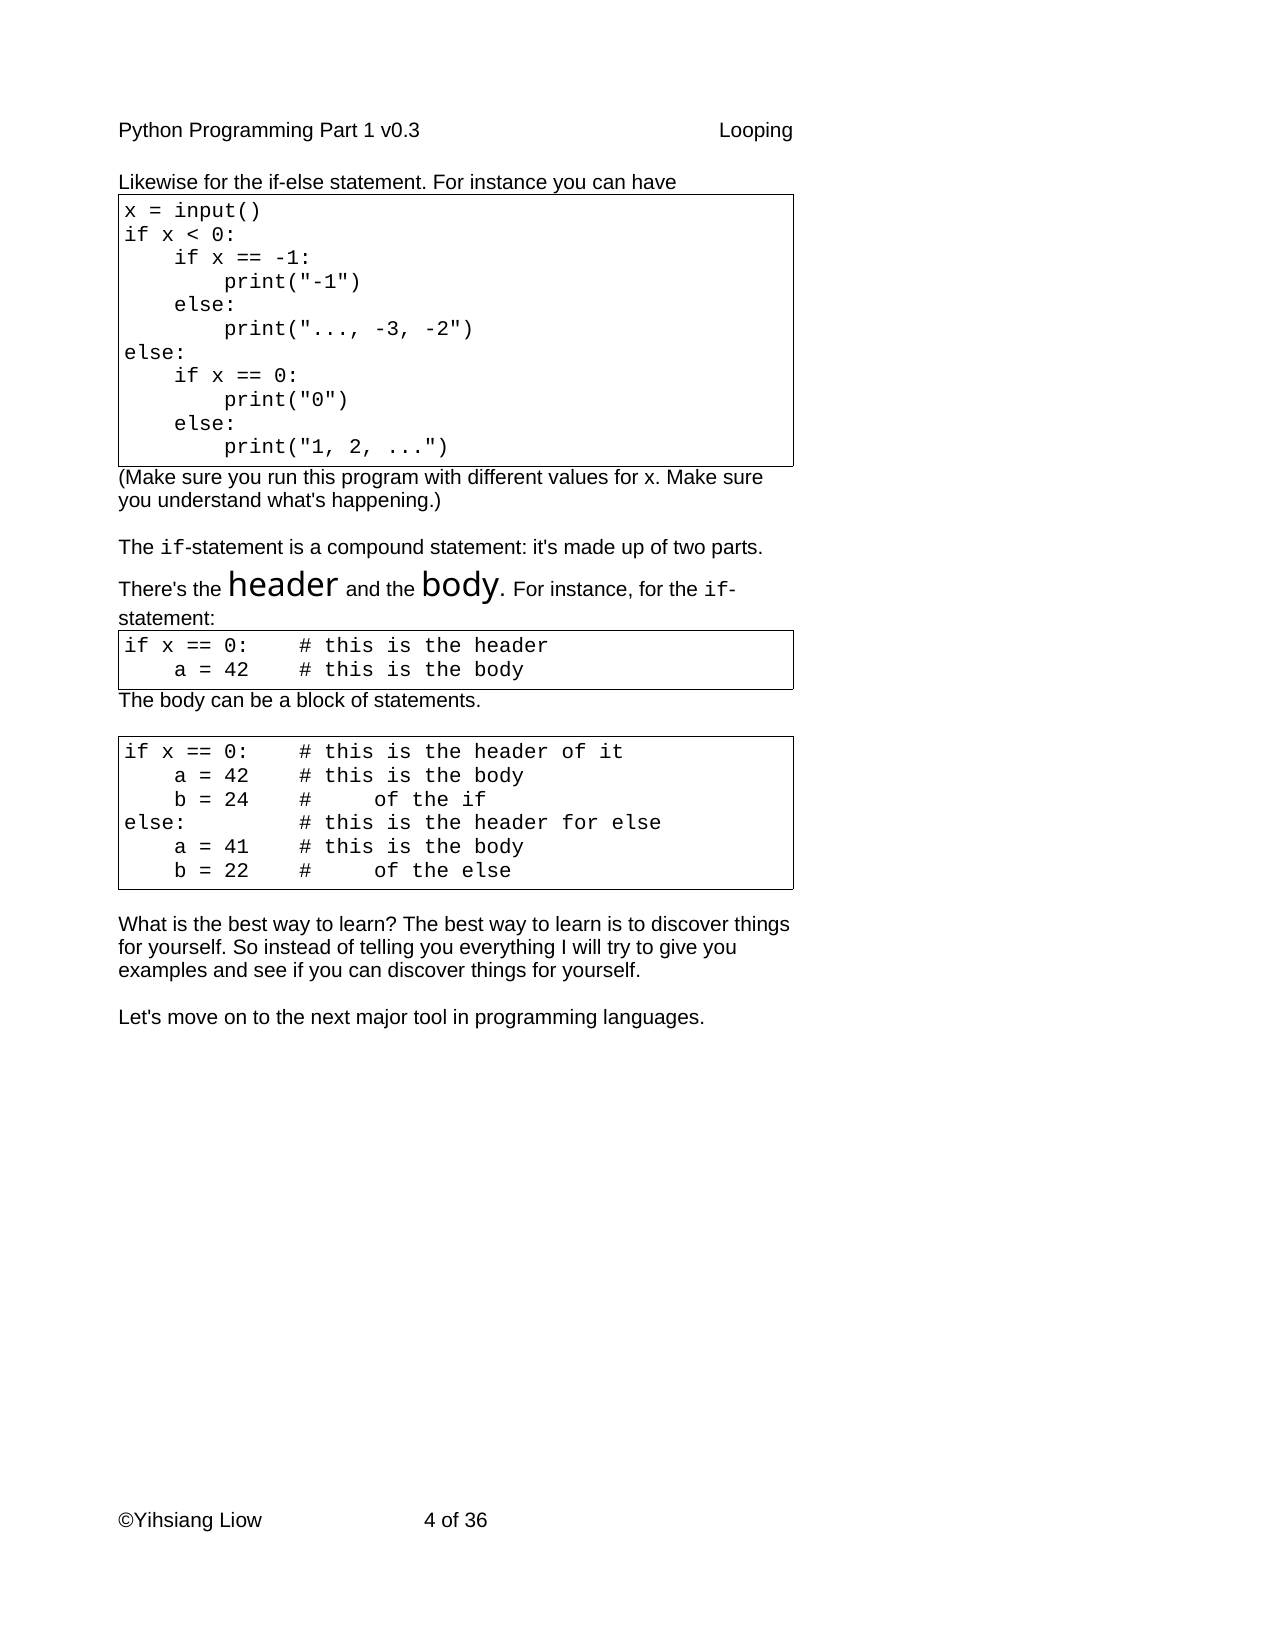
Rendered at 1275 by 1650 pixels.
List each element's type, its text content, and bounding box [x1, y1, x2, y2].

text What is the best way to learn? The best way to learn is to discover things for yourself. So instead of telling you everything I will try to give you examples and see if you can discover things for yourself. [118, 912, 793, 982]
text Likewise for the if-else statement. For instance you can have [118, 171, 793, 194]
table_header if x == 0: # this is the header of it a = 42 # this is the body b = 24 # of the if else: # this is the header for else a = 41 # this is the body b = 22 # of the else [119, 737, 793, 889]
text The body can be a block of statements. [118, 690, 793, 712]
text The if-statement is a compound statement: it's made up of two parts. There's the header and the body. For instance, for the if-statement: [118, 536, 793, 630]
text Let's move on to the next major tool in programming languages. [118, 1005, 793, 1028]
table_header x = input() if x < 0: if x == -1: print("-1") else: print("..., -3, -2") else: if x == 0: print("0") else: print("1, 2, ...") [119, 195, 793, 466]
text (Make sure you run this program with different values for x. Make sure you understand what's happening.) [118, 467, 793, 512]
table_header if x == 0: # this is the header a = 42 # this is the body [119, 631, 793, 688]
